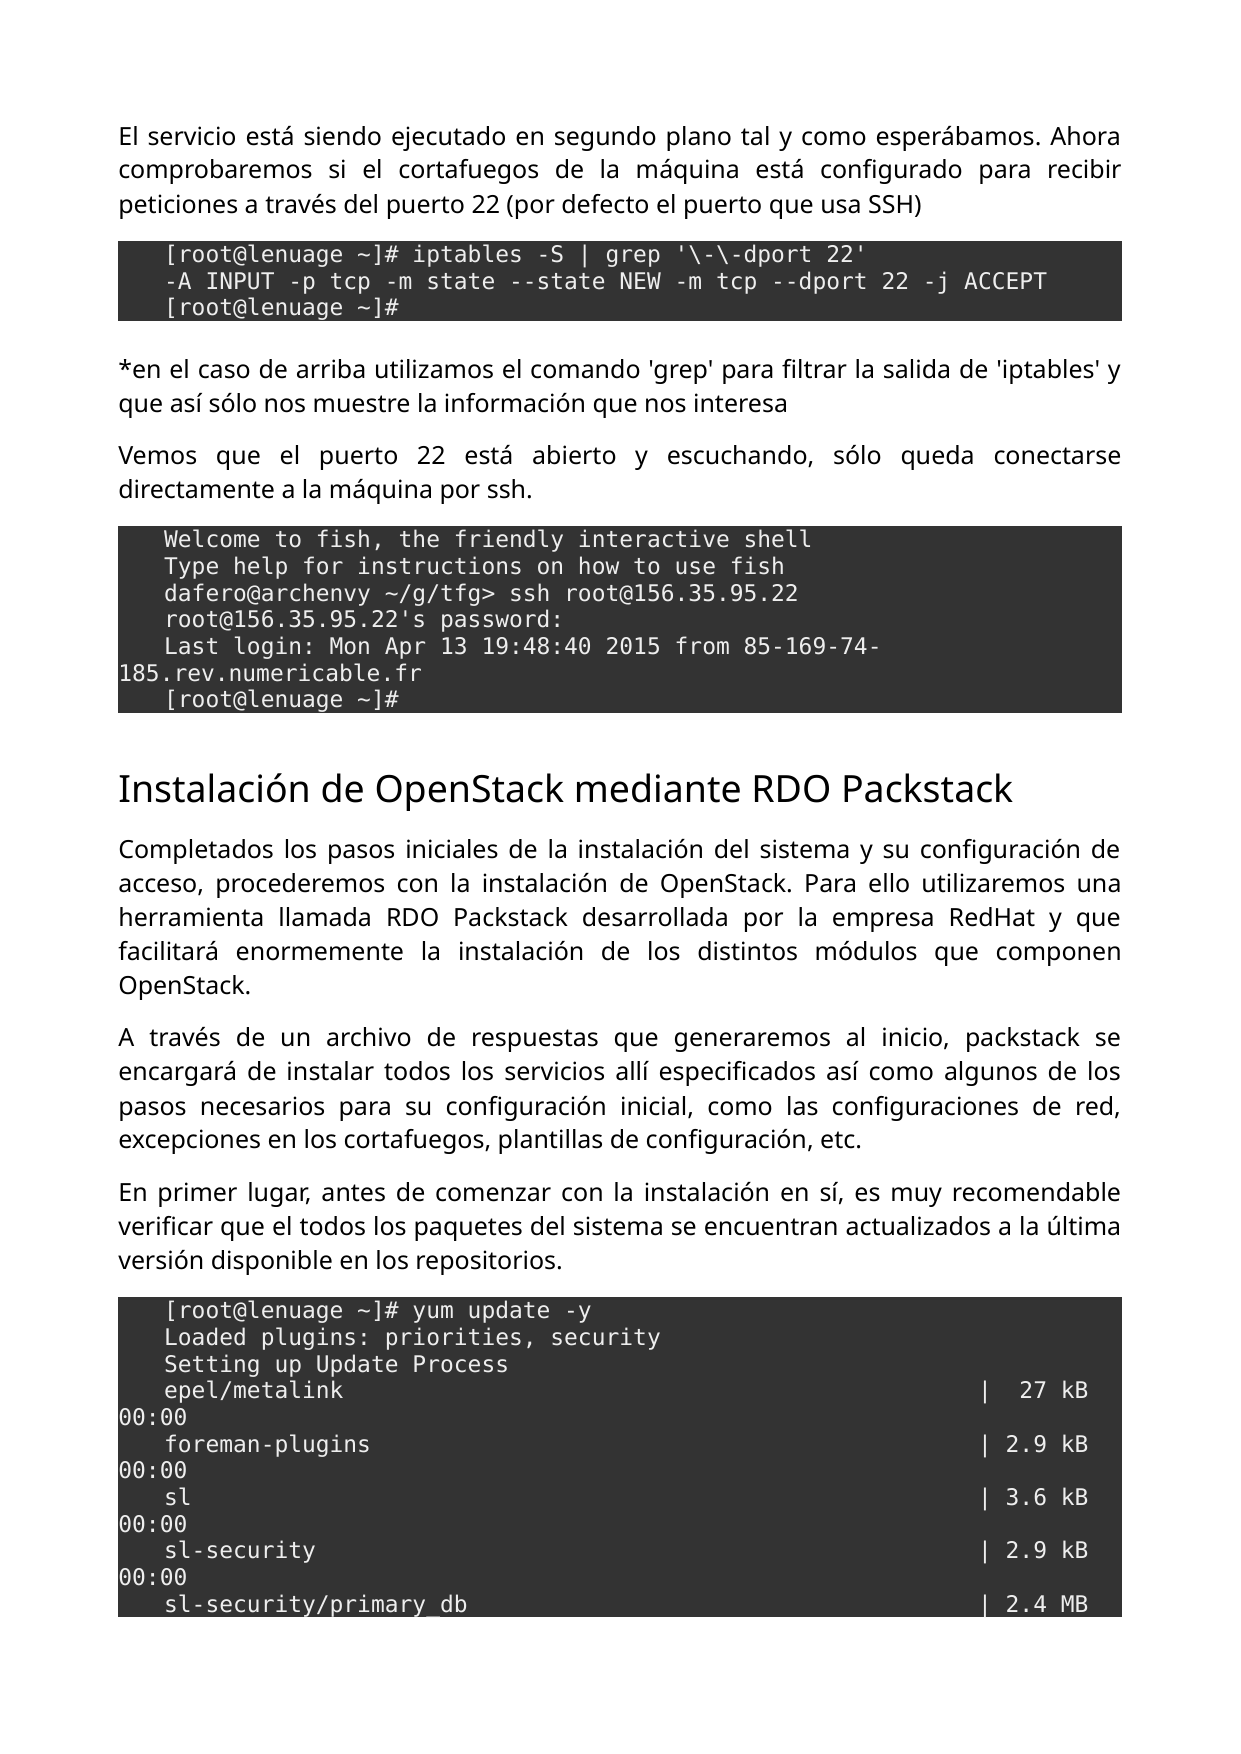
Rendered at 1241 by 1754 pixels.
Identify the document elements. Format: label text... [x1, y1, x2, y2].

subtitle Instalación de OpenStack mediante RDO Packstack [118, 762, 1122, 813]
text Loaded plugins: priorities, security [118, 1324, 1122, 1351]
text root@156.35.95.22's password: [118, 606, 1122, 633]
text [root@lenuage ~]# yum update -y [118, 1297, 1122, 1324]
text El servicio está siendo ejecutado en segundo plano tal y como esperábamos. Ahora comprobaremos si el cortafuegos de la máquina está configurado para recibir peticiones a través del puerto 22 (por defecto el puerto que usa SSH) [118, 118, 1122, 220]
text Setting up Update Process [118, 1351, 1122, 1377]
text Vemos que el puerto 22 está abierto y escuchando, sólo queda conectarse directamente a la máquina por ssh. [118, 437, 1122, 506]
text dafero@archenvy ~/g/tfg> ssh root@156.35.95.22 [118, 580, 1122, 606]
text sl | 3.6 kB 00:00 [118, 1484, 1122, 1537]
text Last login: Mon Apr 13 19:48:40 2015 from 85-169-74-185.rev.numericable.fr [118, 633, 1122, 686]
text Welcome to fish, the friendly interactive shell [118, 526, 1122, 553]
text *en el caso de arriba utilizamos el comando 'grep' para filtrar la salida de 'iptables' y que así sólo nos muestre la información que nos interesa [118, 351, 1122, 419]
text En primer lugar, antes de comenzar con la instalación en sí, es muy recomendable verificar que el todos los paquetes del sistema se encuentran actualizados a la última versión disponible en los repositorios. [118, 1174, 1122, 1276]
text foreman-plugins | 2.9 kB 00:00 [118, 1431, 1122, 1484]
text -A INPUT -p tcp -m state --state NEW -m tcp --dport 22 -j ACCEPT [118, 268, 1122, 294]
text sl-security | 2.9 kB 00:00 [118, 1537, 1122, 1591]
text epel/metalink | 27 kB 00:00 [118, 1377, 1122, 1431]
text [root@lenuage ~]# [118, 294, 1122, 321]
text [root@lenuage ~]# [118, 686, 1122, 713]
text Type help for instructions on how to use fish [118, 553, 1122, 580]
text sl-security/primary_db | 2.4 MB [118, 1591, 1122, 1617]
text Completados los pasos iniciales de la instalación del sistema y su configuración de acceso, procederemos con la instalación de OpenStack. Para ello utilizaremos una herramienta llamada RDO Packstack desarrollada por la empresa RedHat y que facilitará enormemente la instalación de los distintos módulos que componen OpenStack. [118, 832, 1122, 1002]
text [root@lenuage ~]# iptables -S | grep '\-\-dport 22' [118, 241, 1122, 268]
text A través de un archivo de respuestas que generaremos al inicio, packstack se encargará de instalar todos los servicios allí especificados así como algunos de los pasos necesarios para su configuración inicial, como las configuraciones de red, excepciones en los cortafuegos, plantillas de configuración, etc. [118, 1020, 1122, 1156]
